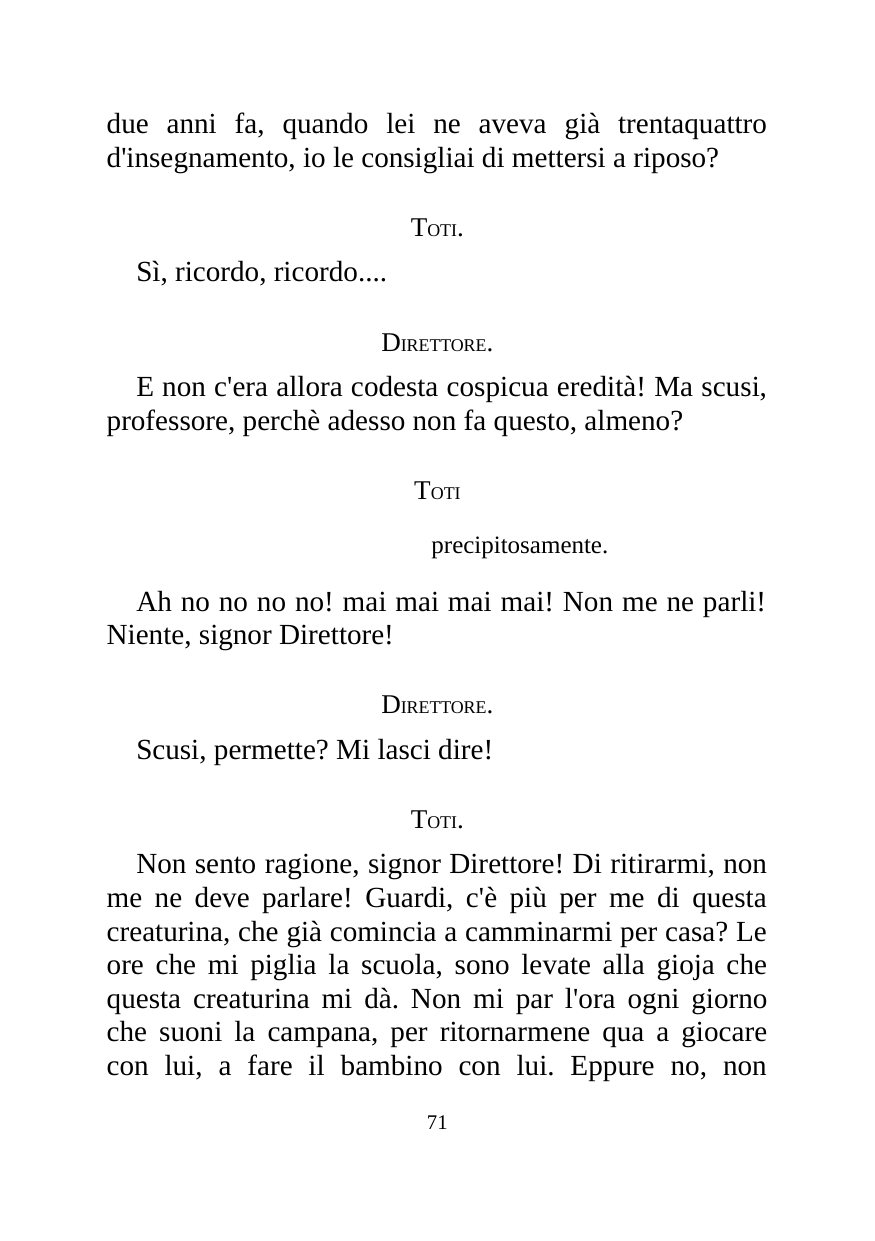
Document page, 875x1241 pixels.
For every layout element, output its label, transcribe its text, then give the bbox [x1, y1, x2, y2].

text Sì, ricordo, ricordo.... [106, 254, 768, 288]
text Direttore. [106, 326, 768, 357]
text Ah no no no no! mai mai mai mai! Non me ne parli! Niente, signor Direttore! [106, 584, 768, 651]
text E non c'era allora codesta cospicua eredità! Ma scusi, professore, perchè adesso non fa questo, almeno? [106, 369, 768, 436]
text precipitosamente. [402, 530, 768, 559]
text Non sento ragione, signor Direttore! Di ritirarmi, non me ne deve parlare! Guardi, c'è più per me di questa creaturina, che già comincia a camminarmi per casa? Le ore che mi piglia la scuola, sono levate alla gioja che questa creaturina mi dà. Non mi par l'ora ogni giorno che suoni la campana, per ritornarmene qua a giocare con lui, a fare il bambino con lui. Eppure no, non [106, 847, 768, 1081]
text Direttore. [106, 688, 768, 719]
text Scusi, permette? Mi lasci dire! [106, 732, 768, 766]
text Toti. [106, 803, 768, 834]
text Toti. [106, 211, 768, 242]
text due anni fa, quando lei ne aveva già trentaquattro d'insegnamento, io le consigliai di mettersi a riposo? [106, 106, 768, 173]
text Toti [106, 474, 768, 505]
